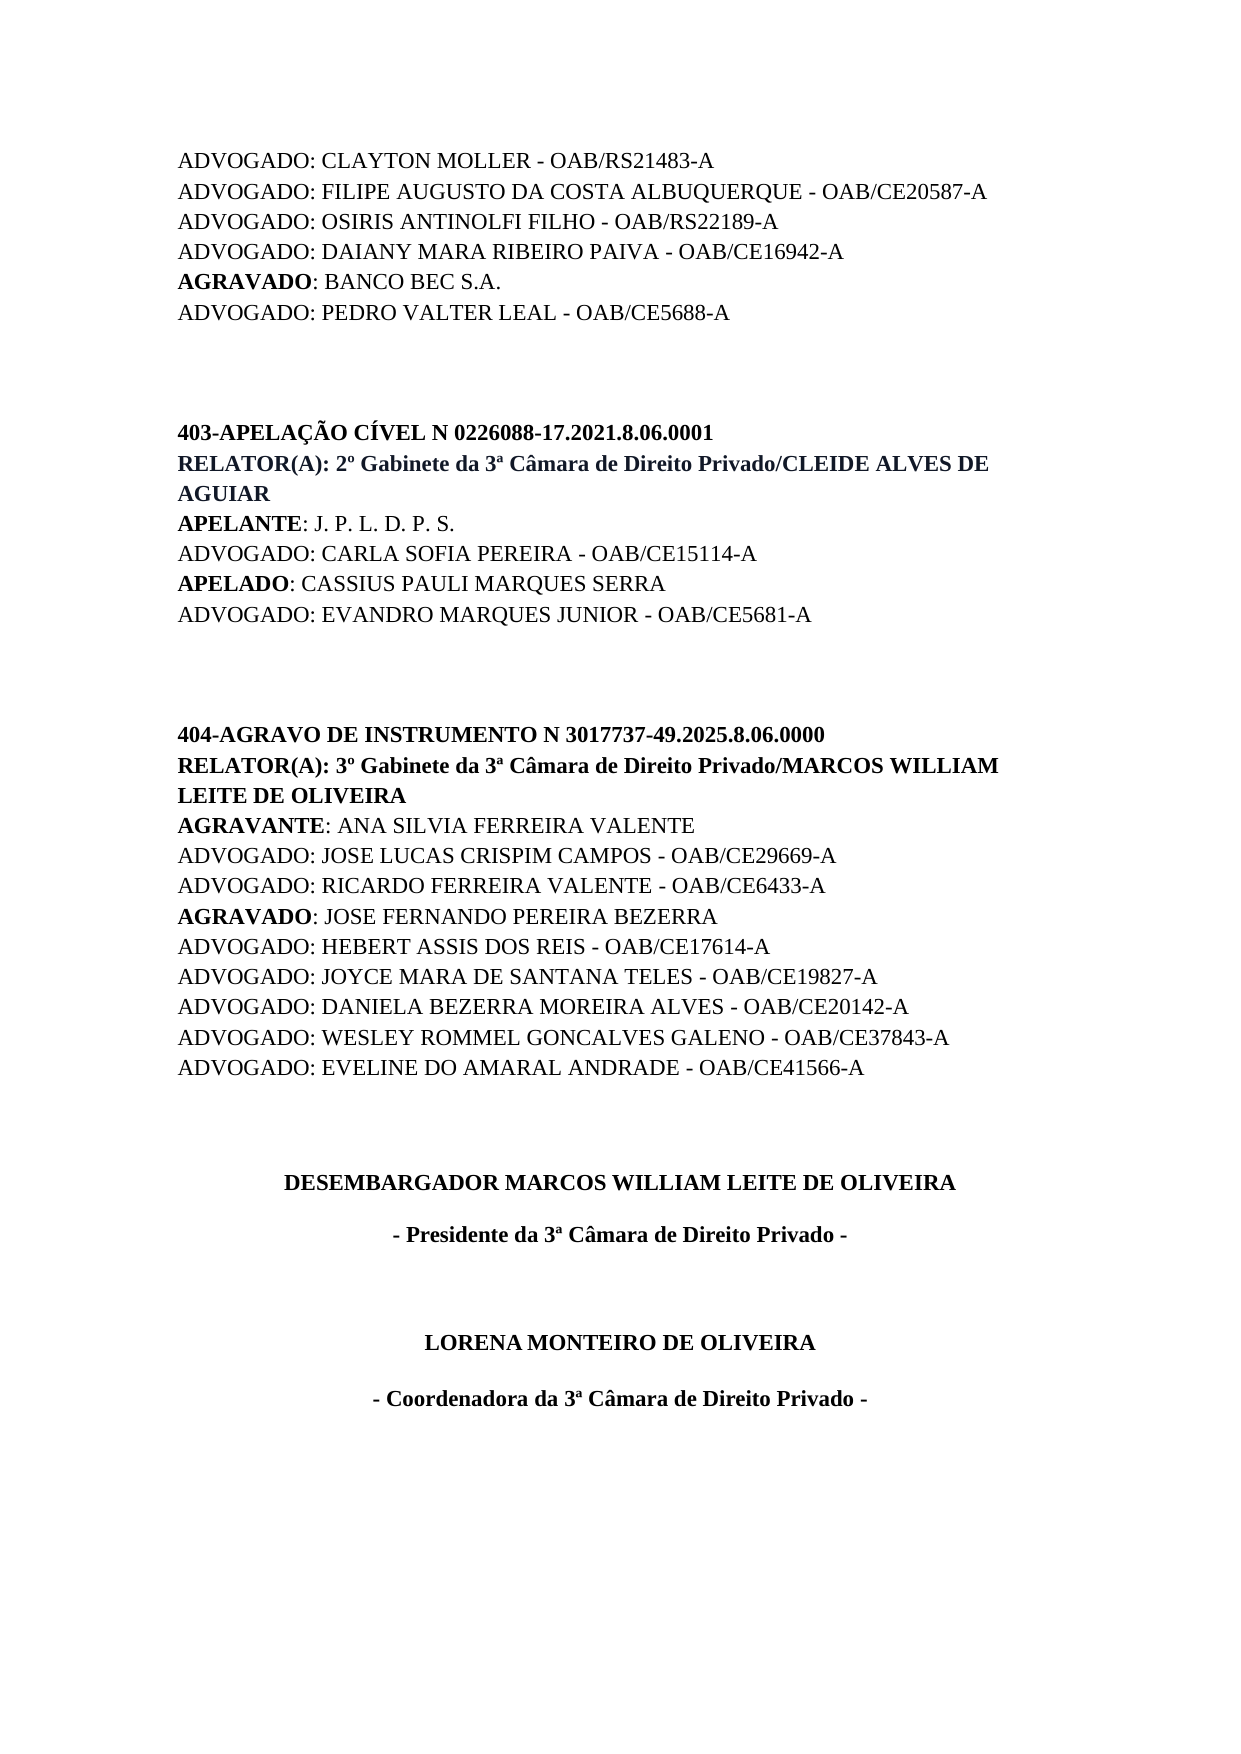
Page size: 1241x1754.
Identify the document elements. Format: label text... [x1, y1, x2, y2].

text ADVOGADO: CLAYTON MOLLER - OAB/RS21483-A ADVOGADO: FILIPE AUGUSTO DA COSTA ALBUQUERQUE - OAB/CE20587-A ADVOGADO: OSIRIS ANTINOLFI FILHO - OAB/RS22189-A ADVOGADO: DAIANY MARA RIBEIRO PAIVA - OAB/CE16942-A AGRAVADO: BANCO BEC S.A. ADVOGADO: PEDRO VALTER LEAL - OAB/CE5688-A 403-APELAÇÃO CÍVEL N 0226088-17.2021.8.06.0001 RELATOR(A): 2º Gabinete da 3ª Câmara de Direito Privado/CLEIDE ALVES DE AGUIAR APELANTE: J. P. L. D. P. S. ADVOGADO: CARLA SOFIA PEREIRA - OAB/CE15114-A APELADO: CASSIUS PAULI MARQUES SERRA ADVOGADO: EVANDRO MARQUES JUNIOR - OAB/CE5681-A 404-AGRAVO DE INSTRUMENTO N 3017737-49.2025.8.06.0000 RELATOR(A): 3º Gabinete da 3ª Câmara de Direito Privado/MARCOS WILLIAM LEITE DE OLIVEIRA AGRAVANTE: ANA SILVIA FERREIRA VALENTE ADVOGADO: JOSE LUCAS CRISPIM CAMPOS - OAB/CE29669-A ADVOGADO: RICARDO FERREIRA VALENTE - OAB/CE6433-A AGRAVADO: JOSE FERNANDO PEREIRA BEZERRA ADVOGADO: HEBERT ASSIS DOS REIS - OAB/CE17614-A ADVOGADO: JOYCE MARA DE SANTANA TELES - OAB/CE19827-A ADVOGADO: DANIELA BEZERRA MOREIRA ALVES - OAB/CE20142-A ADVOGADO: WESLEY ROMMEL GONCALVES GALENO - OAB/CE37843-A ADVOGADO: EVELINE DO AMARAL ANDRADE - OAB/CE41566-A [177, 148, 1063, 1141]
text - Presidente da 3ª Câmara de Direito Privado - [177, 1221, 1063, 1247]
text LORENA MONTEIRO DE OLIVEIRA [177, 1329, 1063, 1355]
text - Coordenadora da 3ª Câmara de Direito Privado - [177, 1385, 1063, 1412]
text DESEMBARGADOR MARCOS WILLIAM LEITE DE OLIVEIRA [177, 1169, 1063, 1196]
